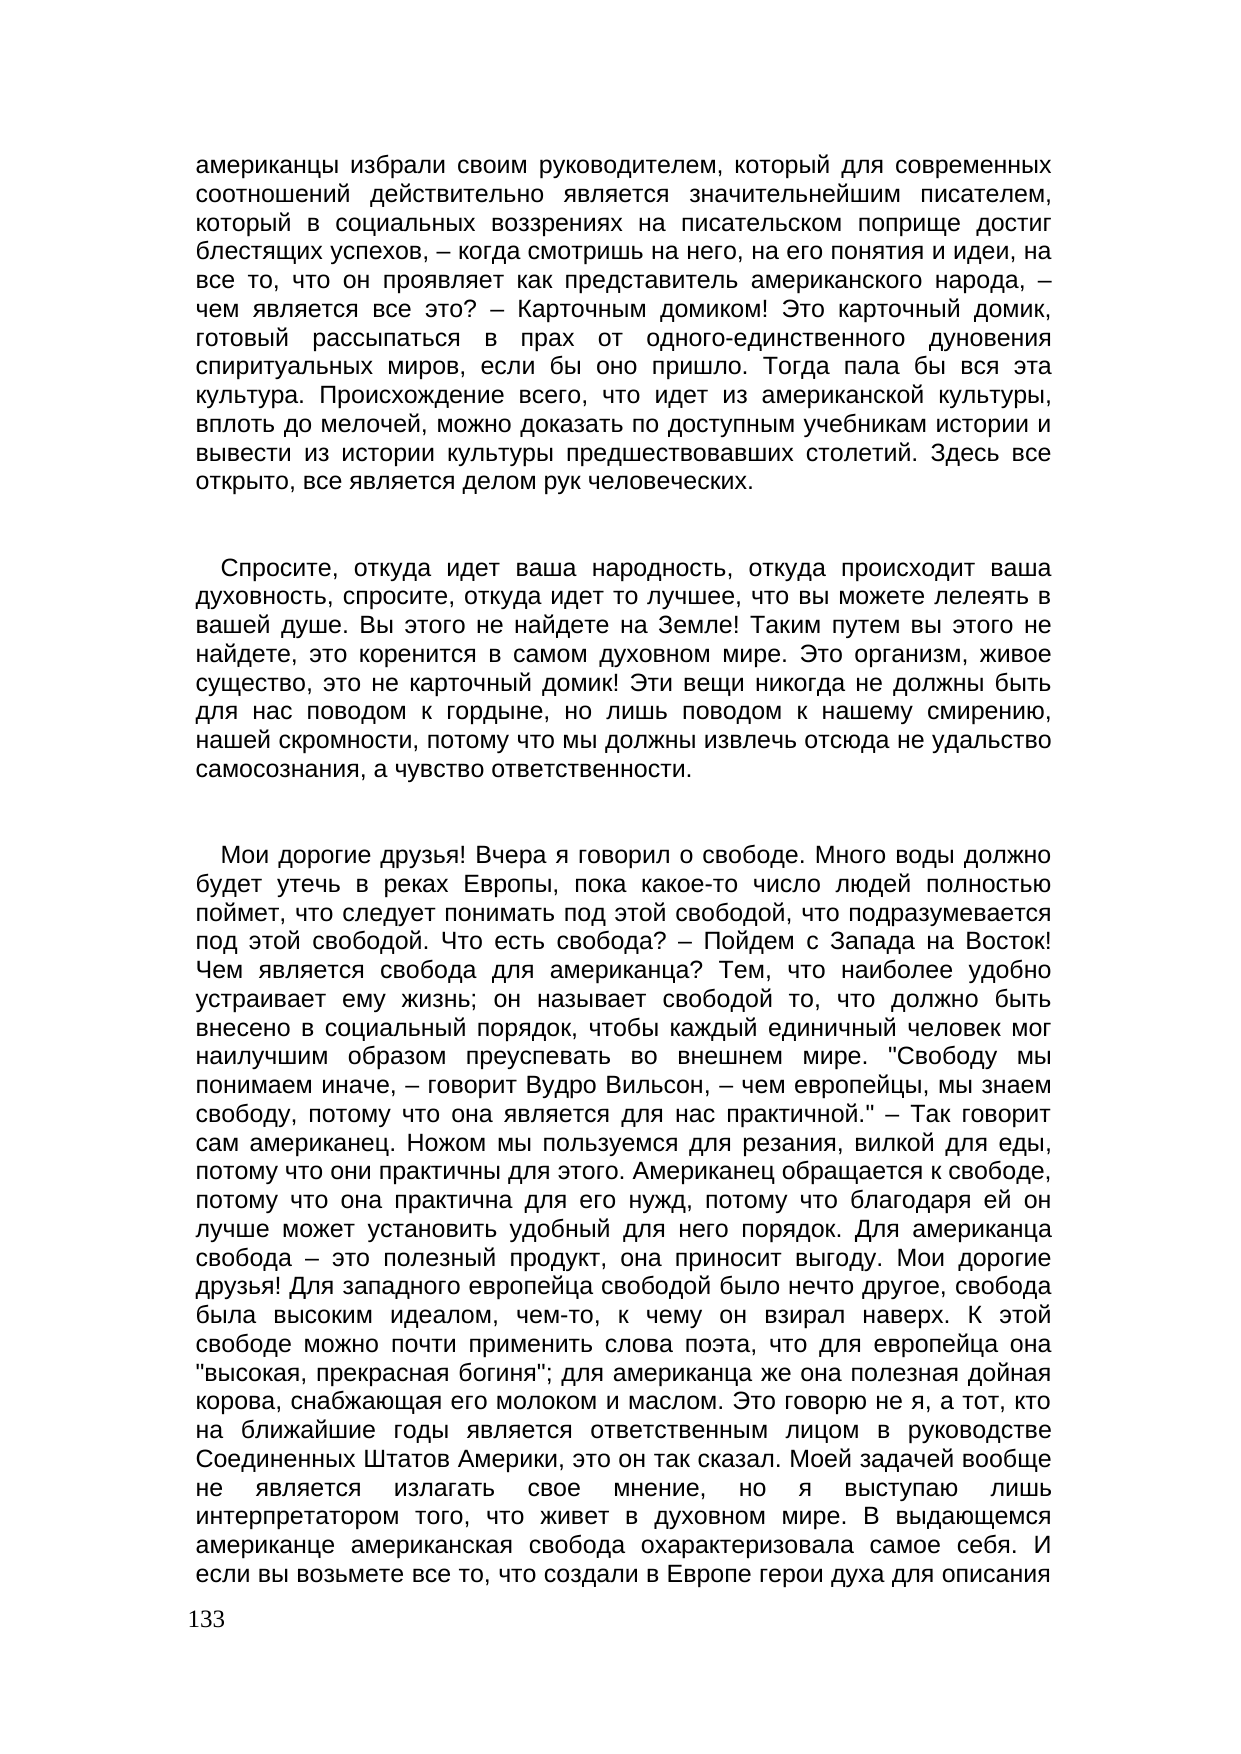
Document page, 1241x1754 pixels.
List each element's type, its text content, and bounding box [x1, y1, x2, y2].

text Мои дорогие друзья! Вчера я говорил о свободе. Много воды должно будет утечь в реках Европы, пока какое-то число людей полностью поймет, что следует понимать под этой свободой, что подразумевается под этой свободой. Что есть свобода? – Пойдем с Запада на Восток! Чем является свобода для американца? Тем, что наиболее удобно устраивает ему жизнь; он называет свободой то, что должно быть внесено в социальный порядок, чтобы каждый единичный человек мог наилучшим образом преуспевать во внешнем мире. "Свободу мы понимаем иначе, – говорит Вудро Вильсон, – чем европейцы, мы знаем свободу, потому что она является для нас практичной." – Так говорит сам американец. Ножом мы пользуемся для резания, вилкой для еды, потому что они практичны для этого. Американец обращается к свободе, потому что она практична для его нужд, потому что благодаря ей он лучше может установить удобный для него порядок. Для американца свобода – это полезный продукт, она приносит выгоду. Мои дорогие друзья! Для западного европейца свободой было нечто другое, свобода была высоким идеалом, чем-то, к чему он взирал наверх. К этой свободе можно почти применить слова поэта, что для европейца она "высокая, прекрасная богиня"; для американца же она полезная дойная корова, снабжающая его молоком и маслом. Это говорю не я, а тот, кто на ближайшие годы является ответственным лицом в руководстве Соединенных Штатов Америки, это он так сказал. Моей задачей вообще не является излагать свое мнение, но я выступаю лишь интерпретатором того, что живет в духовном мире. В выдающемся американце американская свобода охарактеризовала самое себя. И если вы возьмете все то, что создали в Европе герои духа для описания [195, 840, 1053, 1587]
text американцы избрали своим руководителем, который для современных соотношений действительно является значительнейшим писателем, который в социальных воззрениях на писательском поприще достиг блестящих успехов, – когда смотришь на него, на его понятия и идеи, на все то, что он проявляет как представитель американского народа, – чем является все это? – Карточным домиком! Это карточный домик, готовый рассыпаться в прах от одного-единственного дуновения спиритуальных миров, если бы оно пришло. Тогда пала бы вся эта культура. Происхождение всего, что идет из американской культуры, вплоть до мелочей, можно доказать по доступным учебникам истории и вывести из истории культуры предшествовавших столетий. Здесь все открыто, все является делом рук человеческих. [195, 150, 1053, 495]
text Спросите, откуда идет ваша народность, откуда происходит ваша духовность, спросите, откуда идет то лучшее, что вы можете лелеять в вашей душе. Вы этого не найдете на Земле! Таким путем вы этого не найдете, это коренится в самом духовном мире. Это организм, живое существо, это не карточный домик! Эти вещи никогда не должны быть для нас поводом к гордыне, но лишь поводом к нашему смирению, нашей скромности, потому что мы должны извлечь отсюда не удальство самосознания, а чувство ответственности. [195, 552, 1053, 782]
